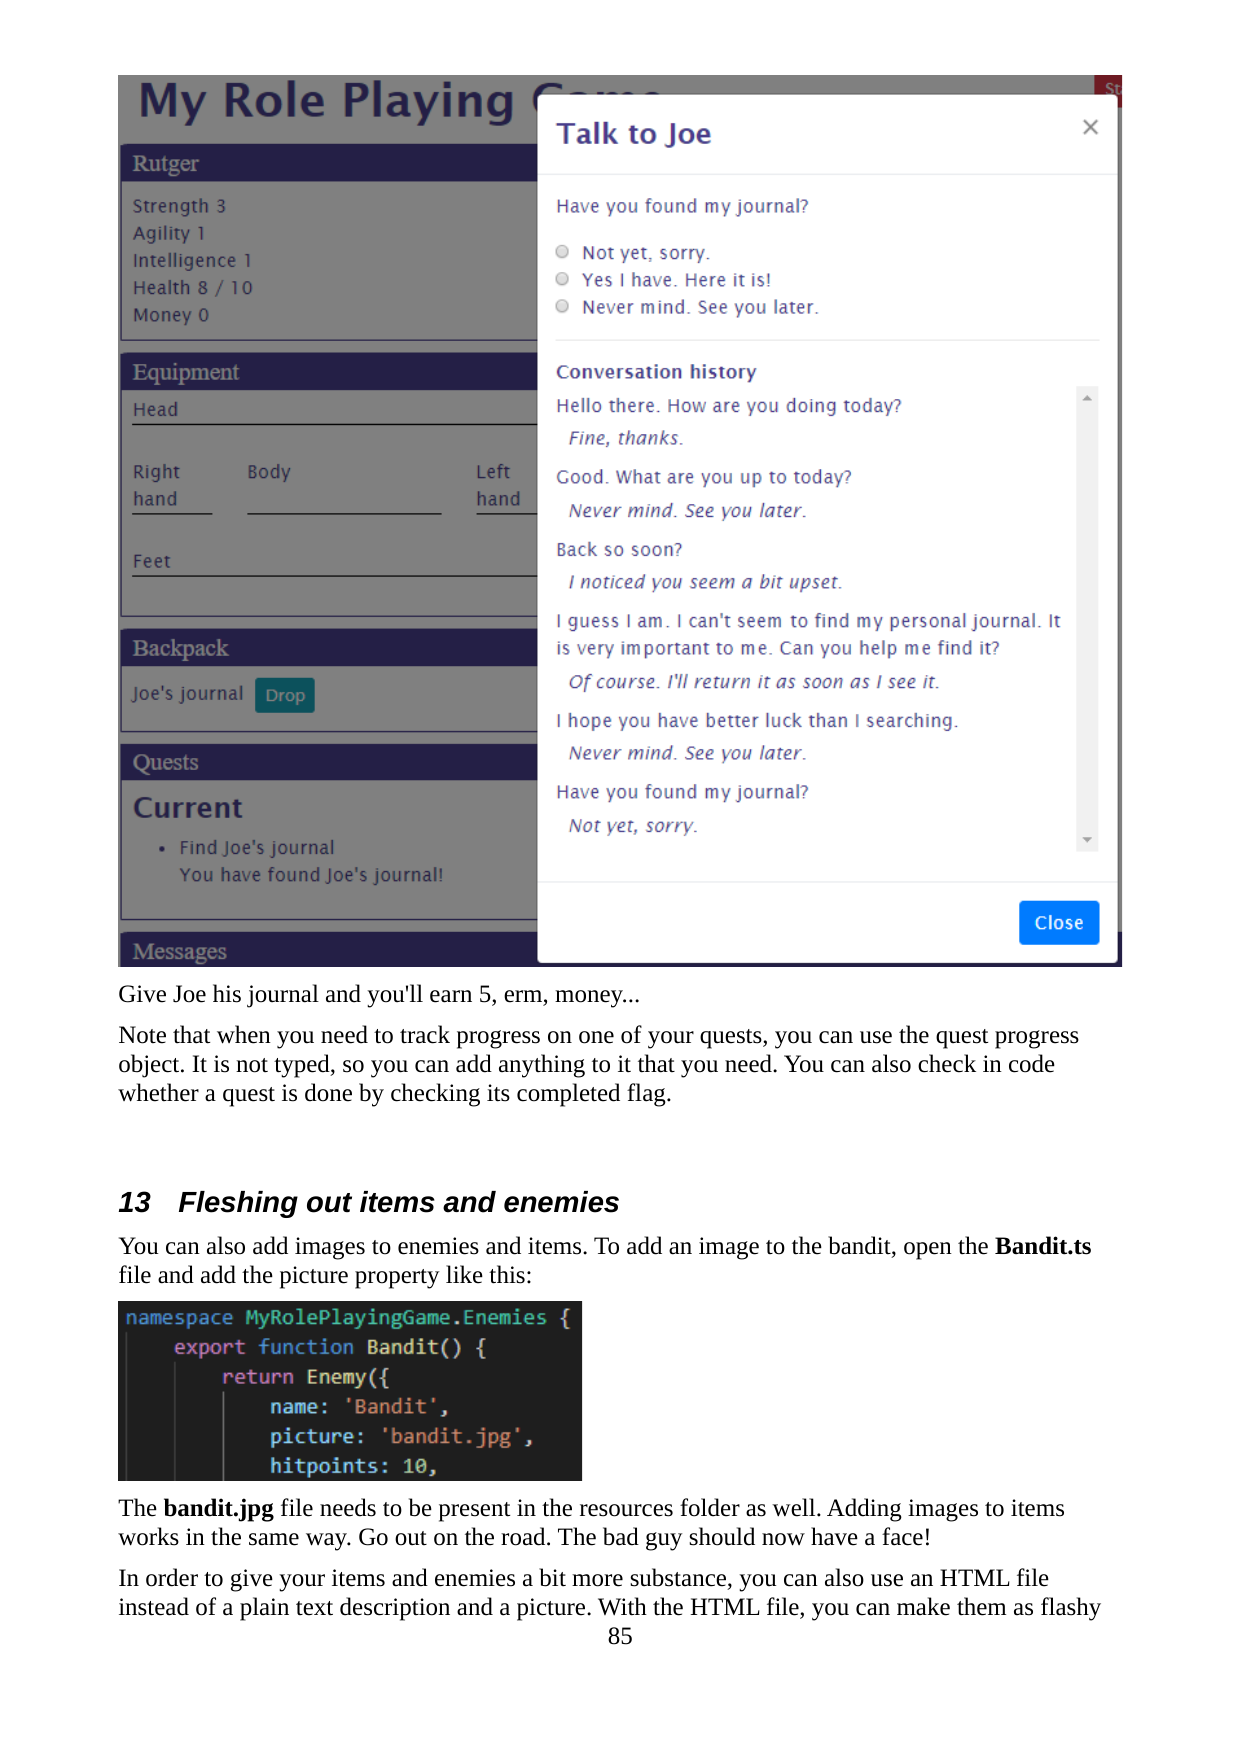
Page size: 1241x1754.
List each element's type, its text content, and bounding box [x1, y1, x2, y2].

text In order to give your items and enemies a bit more substance, you can also use an HTML file instead of a plain text description and a picture. With the HTML file, you can make them as flashy [118, 1563, 1122, 1621]
text Note that when you need to track progress on one of your quests, you can use the quest progress object. It is not typed, so you can add anything to it that you need. You can also check in code whether a quest is done by checking its completed flag. [118, 1020, 1122, 1106]
text You can also add images to enemies and items. To add an image to the bandit, open the Bandit.ts file and add the picture property like this: [118, 1231, 1122, 1289]
text Give Joe his journal and you'll earn 5, erm, money... [118, 979, 1122, 1008]
subtitle Fleshing out items and enemies [118, 1185, 1122, 1219]
text The bandit.jpg file needs to be present in the resources folder as well. Adding images to items works in the same way. Go out on the road. The bad guy should now have a face! [118, 1493, 1122, 1551]
